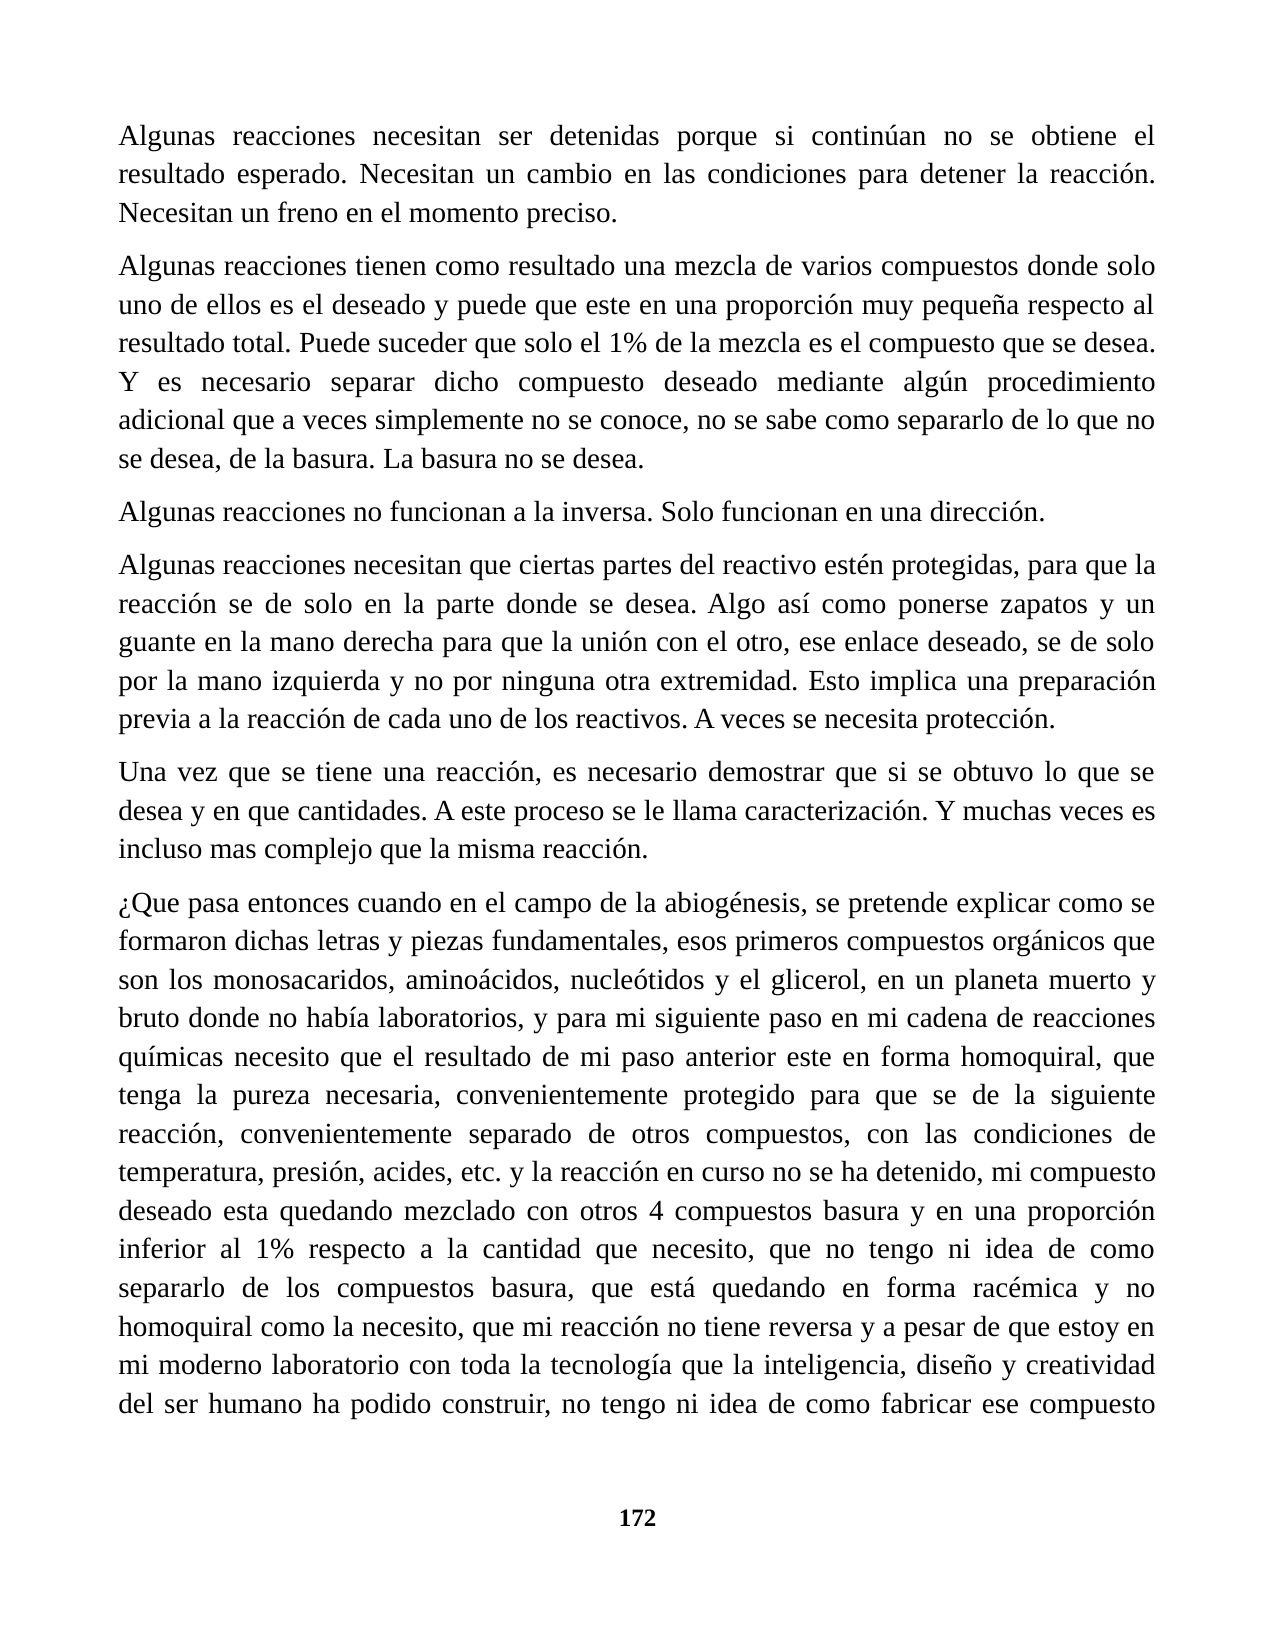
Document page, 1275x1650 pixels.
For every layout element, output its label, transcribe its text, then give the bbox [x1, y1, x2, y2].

text Algunas reacciones necesitan que ciertas partes del reactivo estén protegidas, para que la reacción se de solo en la parte donde se desea. Algo así como ponerse zapatos y un guante en la mano derecha para que la unión con el otro, ese enlace deseado, se de solo por la mano izquierda y no por ninguna otra extremidad. Esto implica una preparación previa a la reacción de cada uno de los reactivos. A veces se necesita protección. [118, 547, 1157, 735]
text Algunas reacciones necesitan ser detenidas porque si continúan no se obtiene el resultado esperado. Necesitan un cambio en las condiciones para detener la reacción. Necesitan un freno en el momento preciso. [118, 118, 1157, 229]
text Una vez que se tiene una reacción, es necesario demostrar que si se obtuvo lo que se desea y en que cantidades. A este proceso se le llama caracterización. Y muchas veces es incluso mas complejo que la misma reacción. [118, 754, 1157, 865]
text Algunas reacciones tienen como resultado una mezcla de varios compuestos donde solo uno de ellos es el deseado y puede que este en una proporción muy pequeña respecto al resultado total. Puede suceder que solo el 1% de la mezcla es el compuesto que se desea. Y es necesario separar dicho compuesto deseado mediante algún procedimiento adicional que a veces simplemente no se conoce, no se sabe como separarlo de lo que no se desea, de la basura. La basura no se desea. [118, 248, 1157, 474]
text ¿Que pasa entonces cuando en el campo de la abiogénesis, se pretende explicar como se formaron dichas letras y piezas fundamentales, esos primeros compuestos orgánicos que son los monosacaridos, aminoácidos, nucleótidos y el glicerol, en un planeta muerto y bruto donde no había laboratorios, y para mi siguiente paso en mi cadena de reacciones químicas necesito que el resultado de mi paso anterior este en forma homoquiral, que tenga la pureza necesaria, convenientemente protegido para que se de la siguiente reacción, convenientemente separado de otros compuestos, con las condiciones de temperatura, presión, acides, etc. y la reacción en curso no se ha detenido, mi compuesto deseado esta quedando mezclado con otros 4 compuestos basura y en una proporción inferior al 1% respecto a la cantidad que necesito, que no tengo ni idea de como separarlo de los compuestos basura, que está quedando en forma racémica y no homoquiral como la necesito, que mi reacción no tiene reversa y a pesar de que estoy en mi moderno laboratorio con toda la tecnología que la inteligencia, diseño y creatividad del ser humano ha podido construir, no tengo ni idea de como fabricar ese compuesto [118, 885, 1157, 1419]
text Algunas reacciones no funcionan a la inversa. Solo funcionan en una dirección. [118, 494, 1157, 528]
